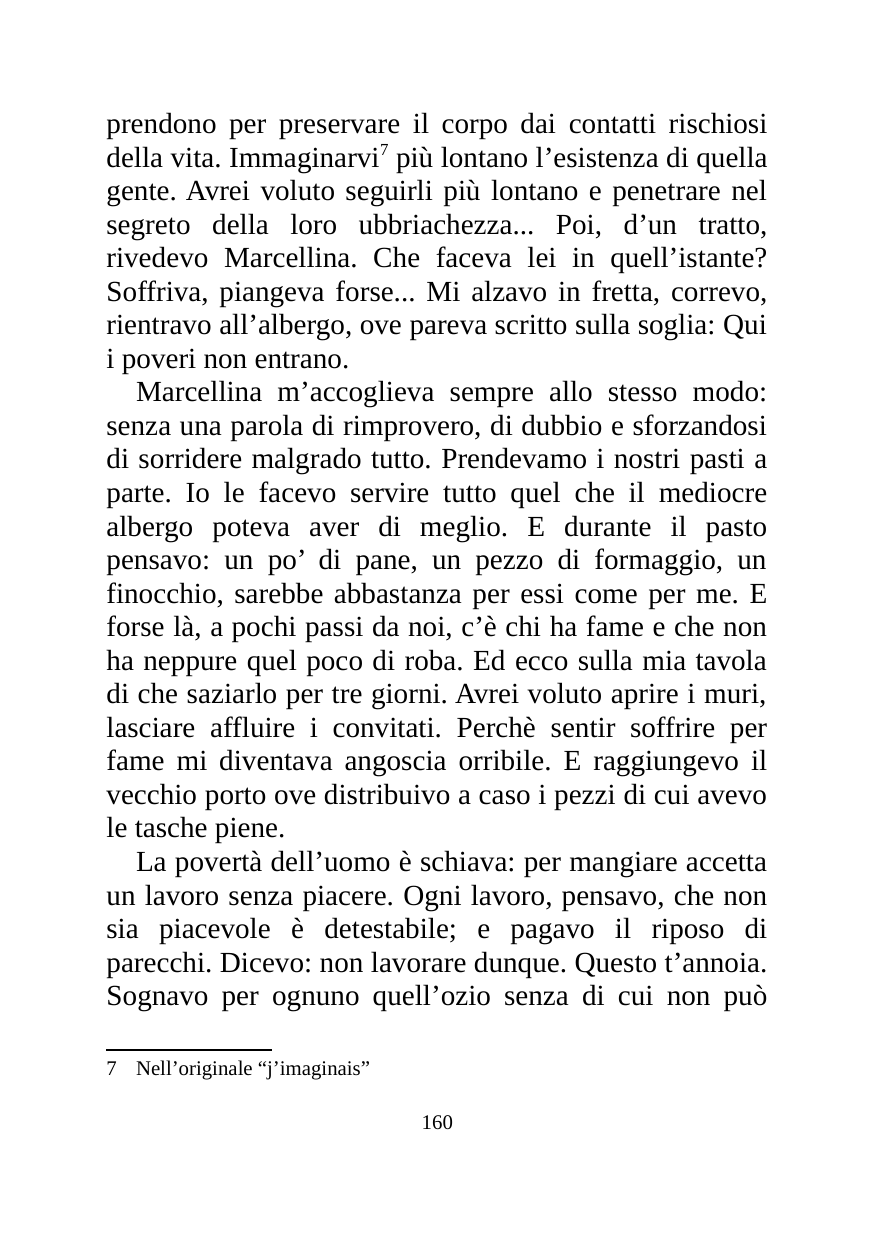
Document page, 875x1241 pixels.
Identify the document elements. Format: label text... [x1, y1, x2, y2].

text Nell’originale “j’imaginais” [106, 1056, 768, 1080]
text La povertà dell’uomo è schiava: per mangiare accetta un lavoro senza piacere. Ogni lavoro, pensavo, che non sia piacevole è detestabile; e pagavo il riposo di parecchi. Dicevo: non lavorare dunque. Questo t’annoia. Sognavo per ognuno quell’ozio senza di cui non può [106, 844, 768, 1012]
text prendono per preservare il corpo dai contatti rischiosi della vita. Immaginarvi più lontano l’esistenza di quella gente. Avrei voluto seguirli più lontano e penetrare nel segreto della loro ubbriachezza... Poi, d’un tratto, rivedevo Marcellina. Che faceva lei in quell’istante? Soffriva, piangeva forse... Mi alzavo in fretta, correvo, rientravo all’albergo, ove pareva scritto sulla soglia: Qui i poveri non entrano. [106, 106, 768, 374]
text Marcellina m’accoglieva sempre allo stesso modo: senza una parola di rimprovero, di dubbio e sforzandosi di sorridere malgrado tutto. Prendevamo i nostri pasti a parte. Io le facevo servire tutto quel che il mediocre albergo poteva aver di meglio. E durante il pasto pensavo: un po’ di pane, un pezzo di formaggio, un finocchio, sarebbe abbastanza per essi come per me. E forse là, a pochi passi da noi, c’è chi ha fame e che non ha neppure quel poco di roba. Ed ecco sulla mia tavola di che saziarlo per tre giorni. Avrei voluto aprire i muri, lasciare affluire i convitati. Perchè sentir soffrire per fame mi diventava angoscia orribile. E raggiungevo il vecchio porto ove distribuivo a caso i pezzi di cui avevo le tasche piene. [106, 374, 768, 844]
